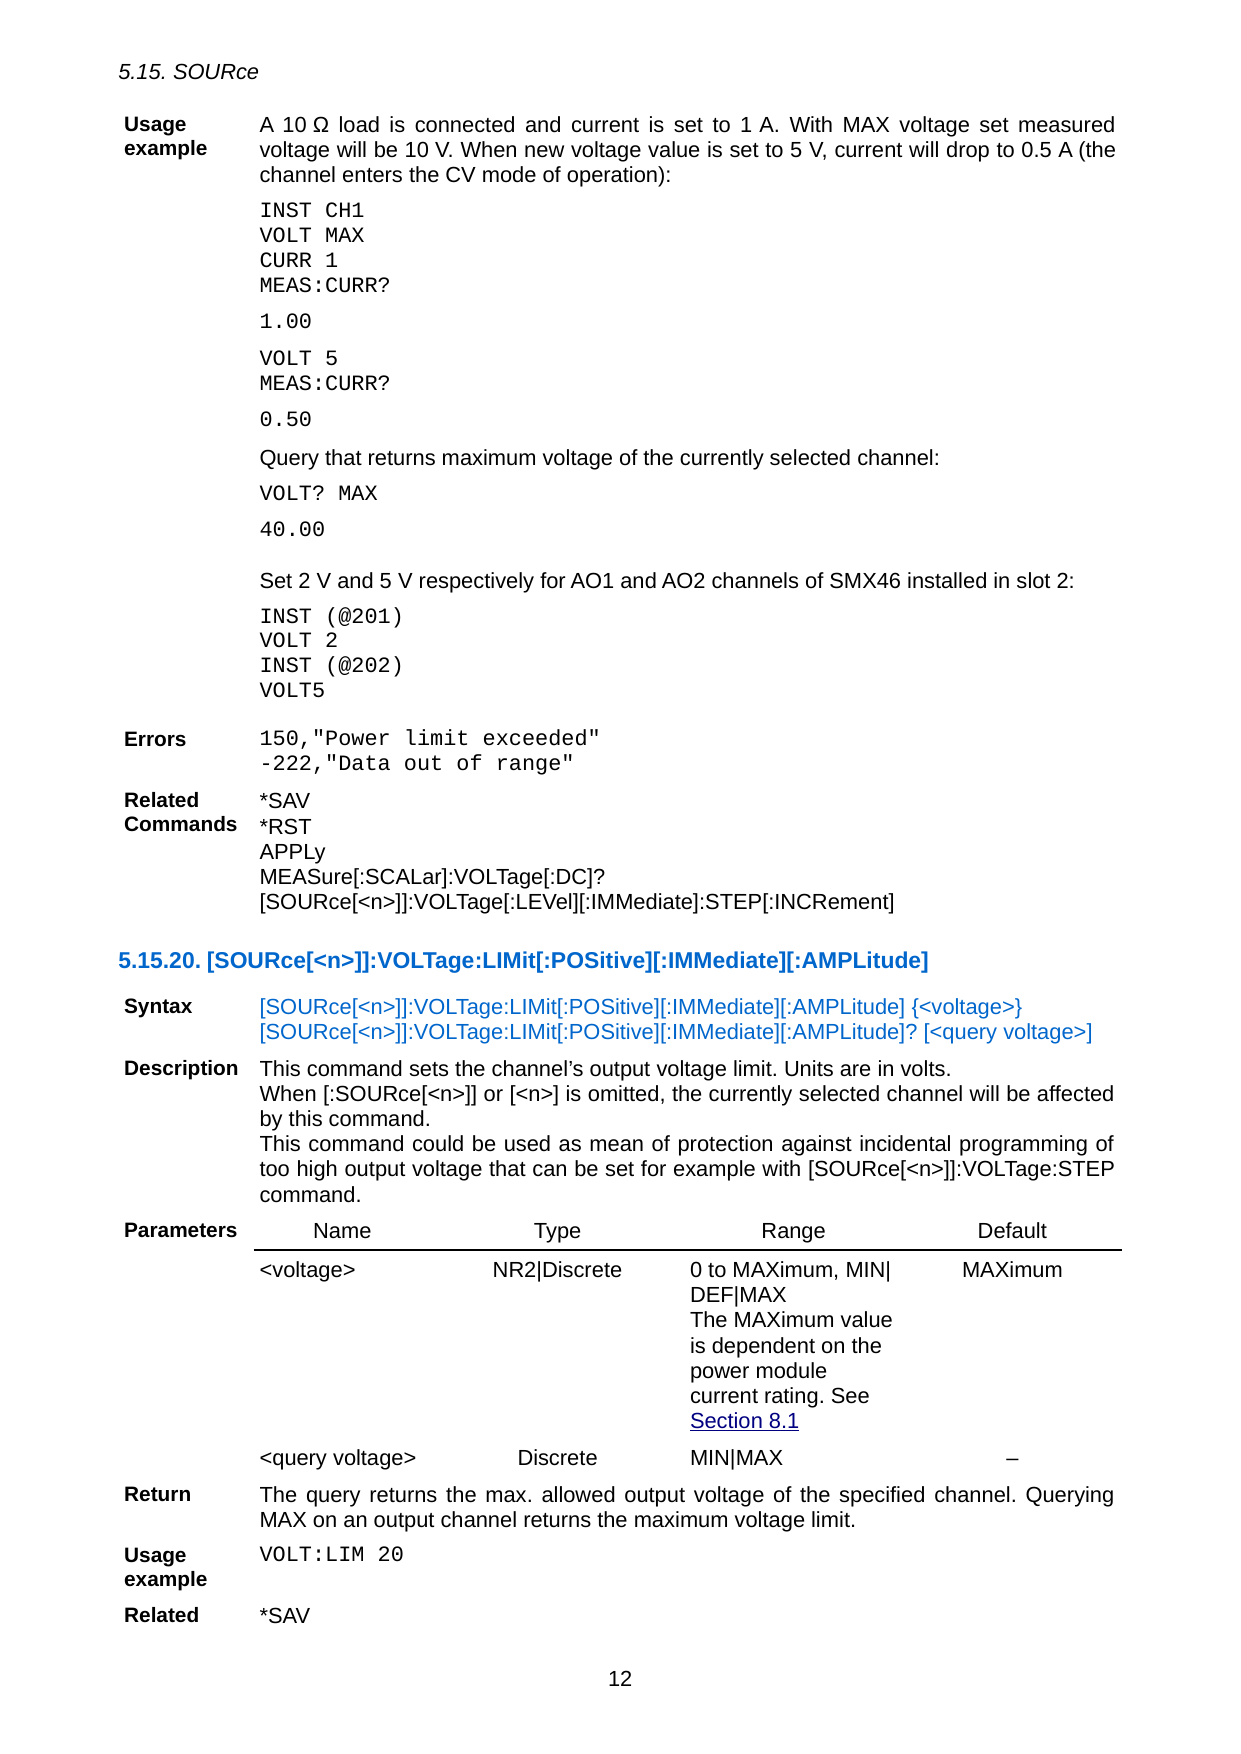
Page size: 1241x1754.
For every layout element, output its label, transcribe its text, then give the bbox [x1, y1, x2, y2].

table_cell VOLT:LIM 20 [254, 1538, 1122, 1597]
table_cell MIN|MAX [684, 1439, 903, 1476]
table_cell Usage example [118, 106, 253, 722]
table_cell *SAV [254, 1597, 1122, 1634]
table_cell Name [254, 1213, 431, 1249]
table_cell This command sets the channel’s output voltage limit. Units are in volts. When [:SOURce[<n>]] or [<n>] is omitted, the currently selected channel will be affected by this command. This command could be used as mean of protection against incidental programming of too high output voltage that can be set for example with [SOURce[<n>]]:VOLTage:STEP command. [254, 1050, 1122, 1212]
table_cell – [903, 1439, 1122, 1476]
table_cell A 10 Ω load is connected and current is set to 1 A. With MAX voltage set measured voltage will be 10 V. When new voltage value is set to 5 V, current will drop to 0.5 A (the channel enters the CV mode of operation): INST CH1 VOLT MAX CURR 1 MEAS:CURR? 1.00 VOLT 5 MEAS:CURR? 0.50 Query that returns maximum voltage of the currently selected channel: VOLT? MAX 40.00 Set 2 V and 5 V respectively for AO1 and AO2 channels of SMX46 installed in slot 2: INST (@201) VOLT 2 INST (@202) VOLT5 [254, 106, 1122, 722]
table_cell Related Commands [118, 783, 253, 920]
table_cell Default [903, 1213, 1122, 1249]
table_cell 0 to MAXimum, MIN|DEF|MAX The MAXimum value is dependent on the power module current rating. See Section 8.1 [684, 1251, 903, 1439]
table_cell Discrete [431, 1439, 684, 1476]
table_header [SOURce[<n>]]:VOLTage:LIMit[:POSitive][:IMMediate][:AMPLitude] {<voltage>} [SOURce[<n>]]:VOLTage:LIMit[:POSitive][:IMMediate][:AMPLitude]? [<query voltage>] [254, 988, 1122, 1050]
table_cell The query returns the max. allowed output voltage of the specified channel. Querying MAX on an output channel returns the maximum voltage limit. [254, 1476, 1122, 1538]
table_cell <voltage> [254, 1251, 431, 1439]
table_cell MAXimum [903, 1251, 1122, 1439]
table_cell NR2|Discrete [431, 1251, 684, 1439]
table_cell [118, 1439, 253, 1476]
subtitle [SOURce[<n>]]:VOLTage:LIMit[:POSitive][:IMMediate][:AMPLitude] [118, 947, 1122, 973]
table_cell Related [118, 1597, 253, 1634]
table_cell Parameters [118, 1213, 253, 1439]
table_cell Type [431, 1213, 684, 1249]
table_cell Return [118, 1476, 253, 1538]
table_cell <query voltage> [254, 1439, 431, 1476]
table_cell 150,"Power limit exceeded" -222,"Data out of range" [254, 722, 1122, 783]
table_cell *SAV *RST APPLy MEASure[:SCALar]:VOLTage[:DC]? [SOURce[<n>]]:VOLTage[:LEVel][:IMMediate]:STEP[:INCRement] [254, 783, 1122, 920]
table_cell Range [684, 1213, 903, 1249]
table_cell Usage example [118, 1538, 253, 1597]
table_header Syntax [118, 988, 253, 1050]
table_cell Description [118, 1050, 253, 1212]
table_cell Errors [118, 722, 253, 783]
